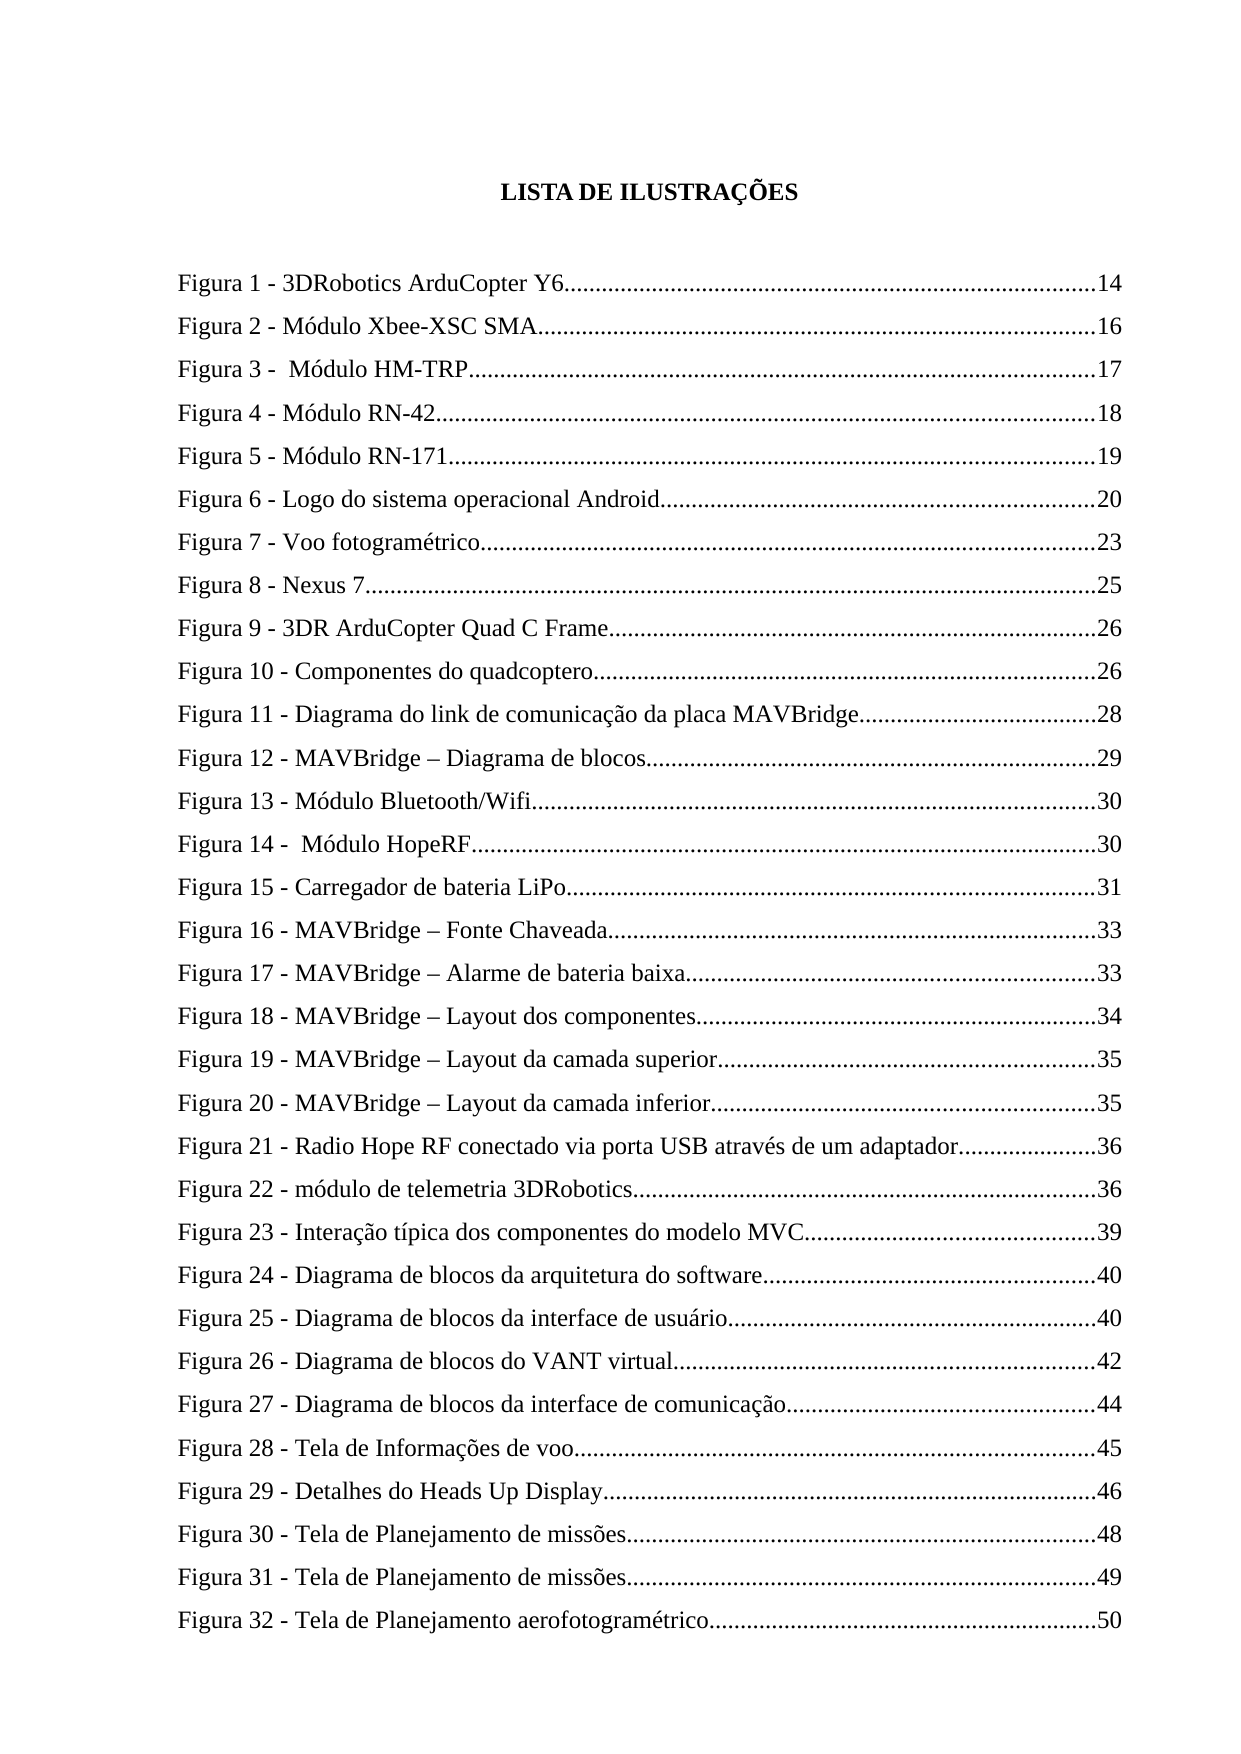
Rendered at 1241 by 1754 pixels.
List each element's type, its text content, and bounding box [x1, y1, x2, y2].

text Figura 20 - MAVBridge – Layout da camada inferior 35 [177, 1088, 1122, 1116]
text Figura 4 - Módulo RN-42 18 [177, 398, 1122, 426]
text LISTA DE ILUSTRAÇÕES [177, 177, 1122, 206]
text Figura 6 - Logo do sistema operacional Android 20 [177, 484, 1122, 513]
text Figura 2 - Módulo Xbee-XSC SMA 16 [177, 311, 1122, 340]
text Figura 30 - Tela de Planejamento de missões 48 [177, 1519, 1122, 1548]
text Figura 18 - MAVBridge – Layout dos componentes 34 [177, 1001, 1122, 1030]
text Figura 15 - Carregador de bateria LiPo 31 [177, 872, 1122, 901]
text Figura 17 - MAVBridge – Alarme de bateria baixa 33 [177, 958, 1122, 987]
text Figura 26 - Diagrama de blocos do VANT virtual 42 [177, 1346, 1122, 1375]
text Figura 13 - Módulo Bluetooth/Wifi 30 [177, 786, 1122, 814]
text Figura 27 - Diagrama de blocos da interface de comunicação 44 [177, 1389, 1122, 1418]
text Figura 22 - módulo de telemetria 3DRobotics 36 [177, 1174, 1122, 1203]
text Figura 14 - Módulo HopeRF 30 [177, 829, 1122, 858]
text Figura 9 - 3DR ArduCopter Quad C Frame 26 [177, 613, 1122, 642]
text Figura 7 - Voo fotogramétrico 23 [177, 527, 1122, 556]
text Figura 23 - Interação típica dos componentes do modelo MVC 39 [177, 1217, 1122, 1246]
text Figura 19 - MAVBridge – Layout da camada superior 35 [177, 1044, 1122, 1073]
text Figura 25 - Diagrama de blocos da interface de usuário 40 [177, 1303, 1122, 1332]
text Figura 31 - Tela de Planejamento de missões 49 [177, 1562, 1122, 1591]
text Figura 8 - Nexus 7 25 [177, 570, 1122, 599]
text Figura 12 - MAVBridge – Diagrama de blocos 29 [177, 743, 1122, 771]
text Figura 32 - Tela de Planejamento aerofotogramétrico 50 [177, 1605, 1122, 1634]
text Figura 24 - Diagrama de blocos da arquitetura do software 40 [177, 1260, 1122, 1289]
text Figura 11 - Diagrama do link de comunicação da placa MAVBridge 28 [177, 699, 1122, 728]
text Figura 16 - MAVBridge – Fonte Chaveada 33 [177, 915, 1122, 944]
text Figura 28 - Tela de Informações de voo 45 [177, 1433, 1122, 1461]
text Figura 1 - 3DRobotics ArduCopter Y6 14 [177, 268, 1122, 297]
text Figura 10 - Componentes do quadcoptero 26 [177, 656, 1122, 685]
text Figura 21 - Radio Hope RF conectado via porta USB através de um adaptador. 36 [177, 1131, 1122, 1159]
text Figura 29 - Detalhes do Heads Up Display 46 [177, 1476, 1122, 1504]
text Figura 3 - Módulo HM-TRP 17 [177, 354, 1122, 383]
text Figura 5 - Módulo RN-171 19 [177, 441, 1122, 469]
